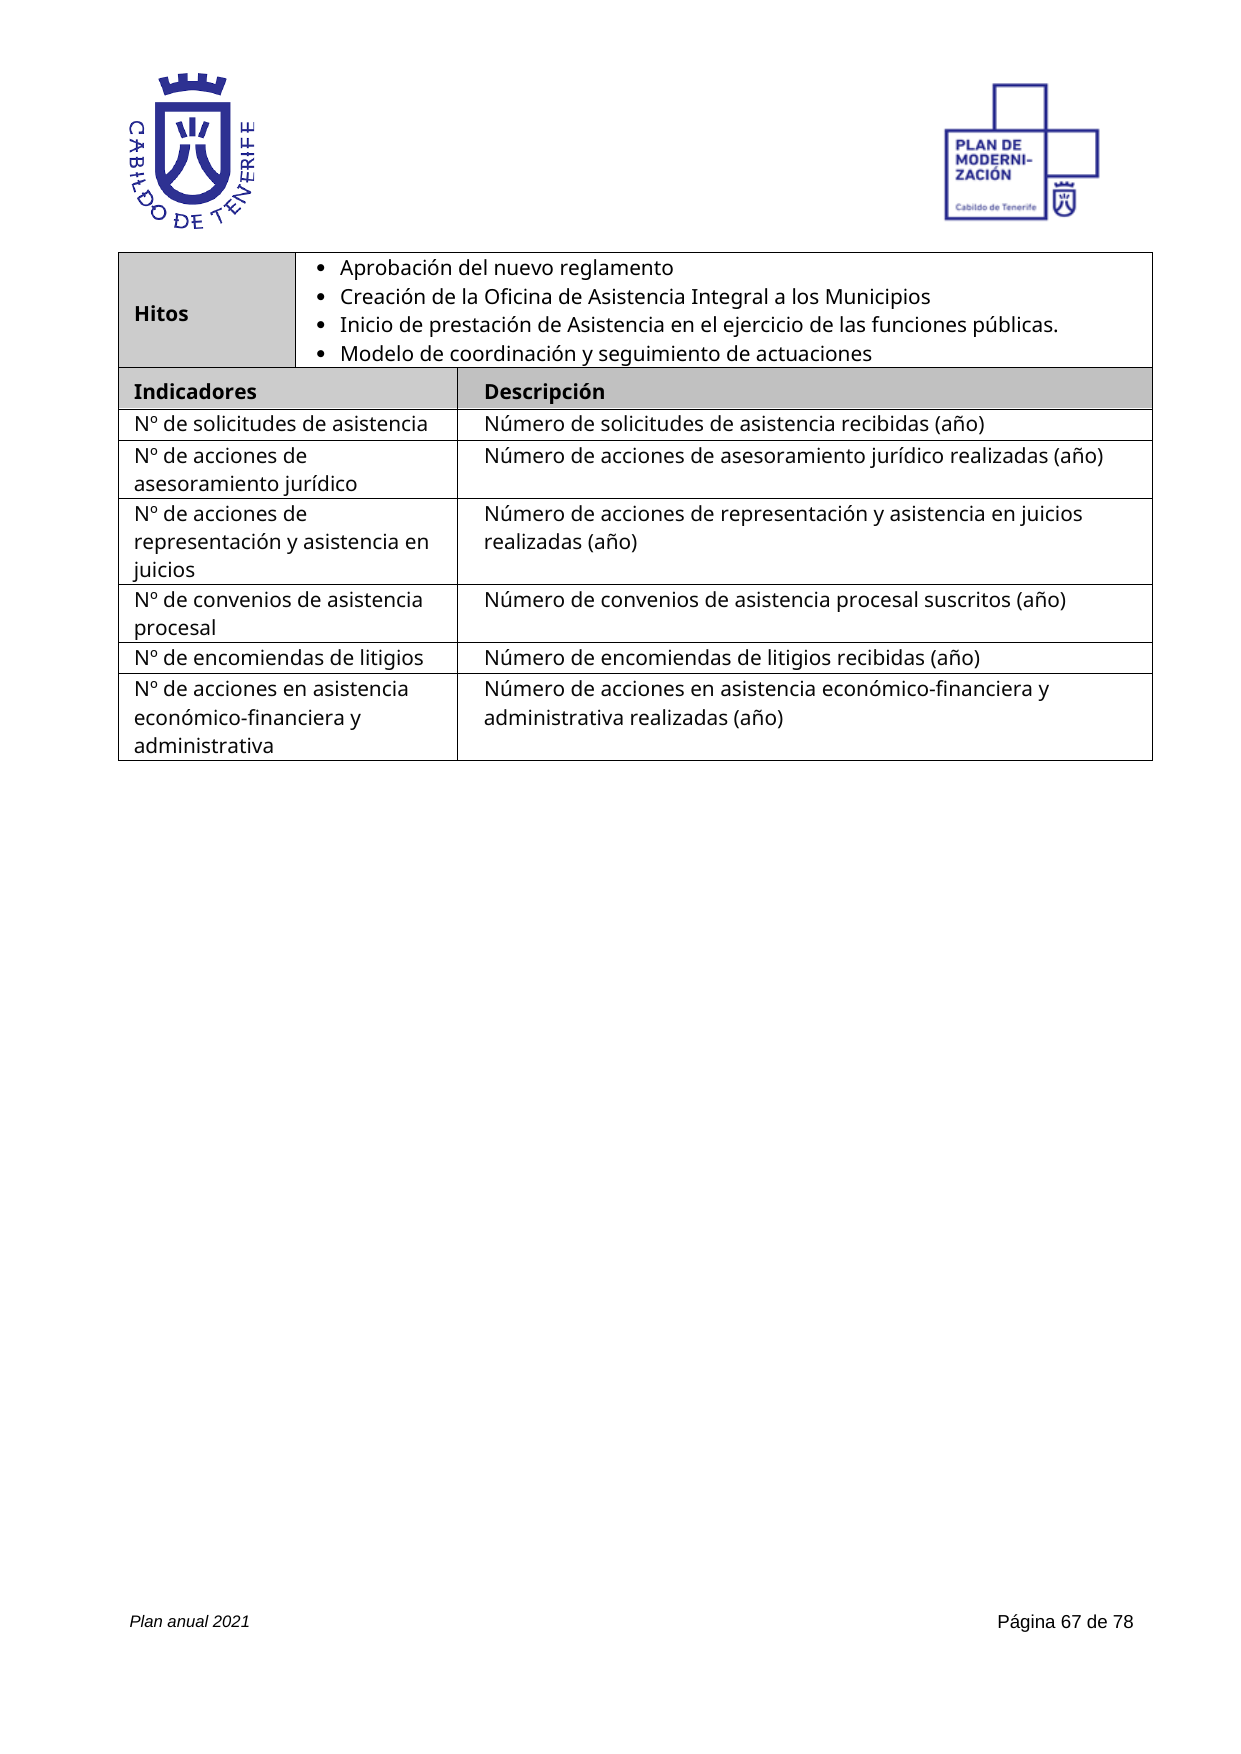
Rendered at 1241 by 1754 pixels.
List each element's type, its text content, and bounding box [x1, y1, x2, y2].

table_cell Nº de encomiendas de litigios [119, 643, 457, 673]
table_cell Nº de acciones de asesoramiento jurídico [119, 441, 457, 498]
table_cell Indicadores [119, 368, 457, 408]
table_cell Nº de acciones en asistencia económico-financiera y administrativa [119, 674, 457, 759]
table_cell Número de acciones en asistencia económico-financiera y administrativa realizadas (año) [458, 674, 1152, 759]
table_cell Número de encomiendas de litigios recibidas (año) [458, 643, 1152, 673]
table_cell Descripción [458, 368, 1152, 408]
table_cell Número de acciones de representación y asistencia en juicios realizadas (año) [458, 499, 1152, 584]
table_cell Nº de solicitudes de asistencia [119, 410, 457, 440]
table_cell Número de solicitudes de asistencia recibidas (año) [458, 410, 1152, 440]
table_cell Hitos [119, 253, 295, 367]
table_cell Número de acciones de asesoramiento jurídico realizadas (año) [458, 441, 1152, 498]
table_cell Número de convenios de asistencia procesal suscritos (año) [458, 585, 1152, 642]
table_cell Aprobación del nuevo reglamento Creación de la Oficina de Asistencia Integral a los Municipios Inicio de prestación de Asistencia en el ejercicio de las funciones públicas. Modelo de coordinación y seguimiento de actuaciones [296, 253, 1152, 367]
table_cell Nº de convenios de asistencia procesal [119, 585, 457, 642]
table_cell Nº de acciones de representación y asistencia en juicios [119, 499, 457, 584]
